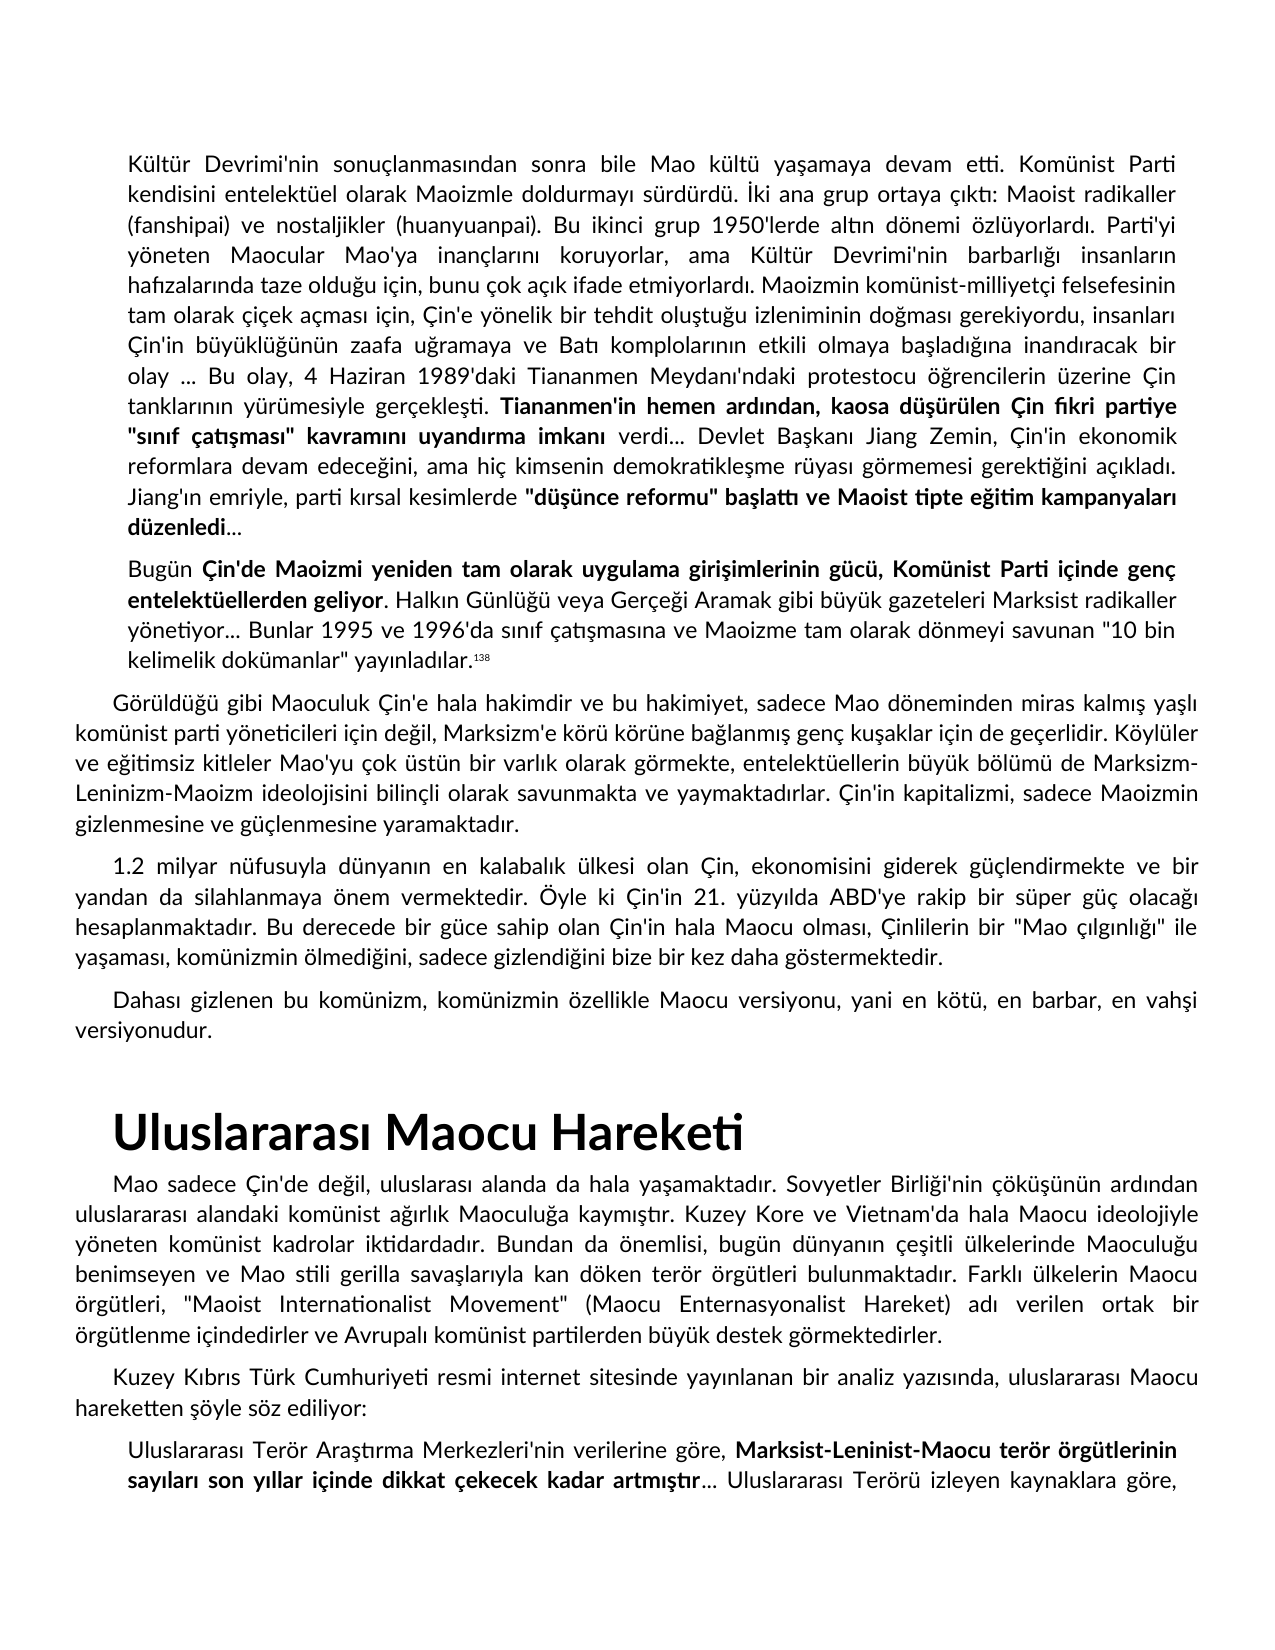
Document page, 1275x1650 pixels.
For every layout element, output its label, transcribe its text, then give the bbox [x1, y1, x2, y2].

text Mao sadece Çin'de değil, uluslarası alanda da hala yaşamaktadır. Sovyetler Birliği'nin çöküşünün ardından uluslararası alandaki komünist ağırlık Maoculuğa kaymıştır. Kuzey Kore ve Vietnam'da hala Maocu ideolojiyle yöneten komünist kadrolar iktidardadır. Bundan da önemlisi, bugün dünyanın çeşitli ülkelerinde Maoculuğu benimseyen ve Mao stili gerilla savaşlarıyla kan döken terör örgütleri bulunmaktadır. Farklı ülkelerin Maocu örgütleri, "Maoist Internationalist Movement" (Maocu Enternasyonalist Hareket) adı verilen ortak bir örgütlenme içindedirler ve Avrupalı komünist partilerden büyük destek görmektedirler. [75, 1169, 1200, 1348]
text Bugün Çin'de Maoizmi yeniden tam olarak uygulama girişimlerinin gücü, Komünist Parti içinde genç entelektüellerden geliyor. Halkın Günlüğü veya Gerçeği Aramak gibi büyük gazeteleri Marksist radikaller yönetiyor... Bunlar 1995 ve 1996'da sınıf çatışmasına ve Maoizme tam olarak dönmeyi savunan "10 bin kelimelik dokümanlar" yayınladılar.138 [127, 555, 1177, 673]
text Kuzey Kıbrıs Türk Cumhuriyeti resmi internet sitesinde yayınlanan bir analiz yazısında, uluslararası Maocu hareketten şöyle söz ediliyor: [75, 1363, 1200, 1421]
text 1.2 milyar nüfusuyla dünyanın en kalabalık ülkesi olan Çin, ekonomisini giderek güçlendirmekte ve bir yandan da silahlanmaya önem vermektedir. Öyle ki Çin'in 21. yüzyılda ABD'ye rakip bir süper güç olacağı hesaplanmaktadır. Bu derecede bir güce sahip olan Çin'in hala Maocu olması, Çinlilerin bir "Mao çılgınlığı" ile yaşaması, komünizmin ölmediğini, sadece gizlendiğini bize bir kez daha göstermektedir. [75, 852, 1200, 970]
text Uluslararası Terör Araştırma Merkezleri'nin verilerine göre, Marksist-Leninist-Maocu terör örgütlerinin sayıları son yıllar içinde dikkat çekecek kadar artmıştır... Uluslararası Terörü izleyen kaynaklara göre, [127, 1436, 1177, 1494]
text Kültür Devrimi'nin sonuçlanmasından sonra bile Mao kültü yaşamaya devam etti. Komünist Parti kendisini entelektüel olarak Maoizmle doldurmayı sürdürdü. İki ana grup ortaya çıktı: Maoist radikaller (fanshipai) ve nostaljikler (huanyuanpai). Bu ikinci grup 1950'lerde altın dönemi özlüyorlardı. Parti'yi yöneten Maocular Mao'ya inançlarını koruyorlar, ama Kültür Devrimi'nin barbarlığı insanların hafızalarında taze olduğu için, bunu çok açık ifade etmiyorlardı. Maoizmin komünist-milliyetçi felsefesinin tam olarak çiçek açması için, Çin'e yönelik bir tehdit oluştuğu izleniminin doğması gerekiyordu, insanları Çin'in büyüklüğünün zaafa uğramaya ve Batı komplolarının etkili olmaya başladığına inandıracak bir olay ... Bu olay, 4 Haziran 1989'daki Tiananmen Meydanı'ndaki protestocu öğrencilerin üzerine Çin tanklarının yürümesiyle gerçekleşti. Tiananmen'in hemen ardından, kaosa düşürülen Çin fikri partiye "sınıf çatışması" kavramını uyandırma imkanı verdi... Devlet Başkanı Jiang Zemin, Çin'in ekonomik reformlara devam edeceğini, ama hiç kimsenin demokratikleşme rüyası görmemesi gerektiğini açıkladı. Jiang'ın emriyle, parti kırsal kesimlerde "düşünce reformu" başlattı ve Maoist tipte eğitim kampanyaları düzenledi... [127, 150, 1177, 540]
subtitle Uluslararası Maocu Hareketi [112, 1101, 1200, 1161]
text Dahası gizlenen bu komünizm, komünizmin özellikle Maocu versiyonu, yani en kötü, en barbar, en vahşi versiyonudur. [75, 985, 1200, 1043]
text Görüldüğü gibi Maoculuk Çin'e hala hakimdir ve bu hakimiyet, sadece Mao döneminden miras kalmış yaşlı komünist parti yöneticileri için değil, Marksizm'e körü körüne bağlanmış genç kuşaklar için de geçerlidir. Köylüler ve eğitimsiz kitleler Mao'yu çok üstün bir varlık olarak görmekte, entelektüellerin büyük bölümü de Marksizm-Leninizm-Maoizm ideolojisini bilinçli olarak savunmakta ve yaymaktadırlar. Çin'in kapitalizmi, sadece Maoizmin gizlenmesine ve güçlenmesine yaramaktadır. [75, 688, 1200, 837]
